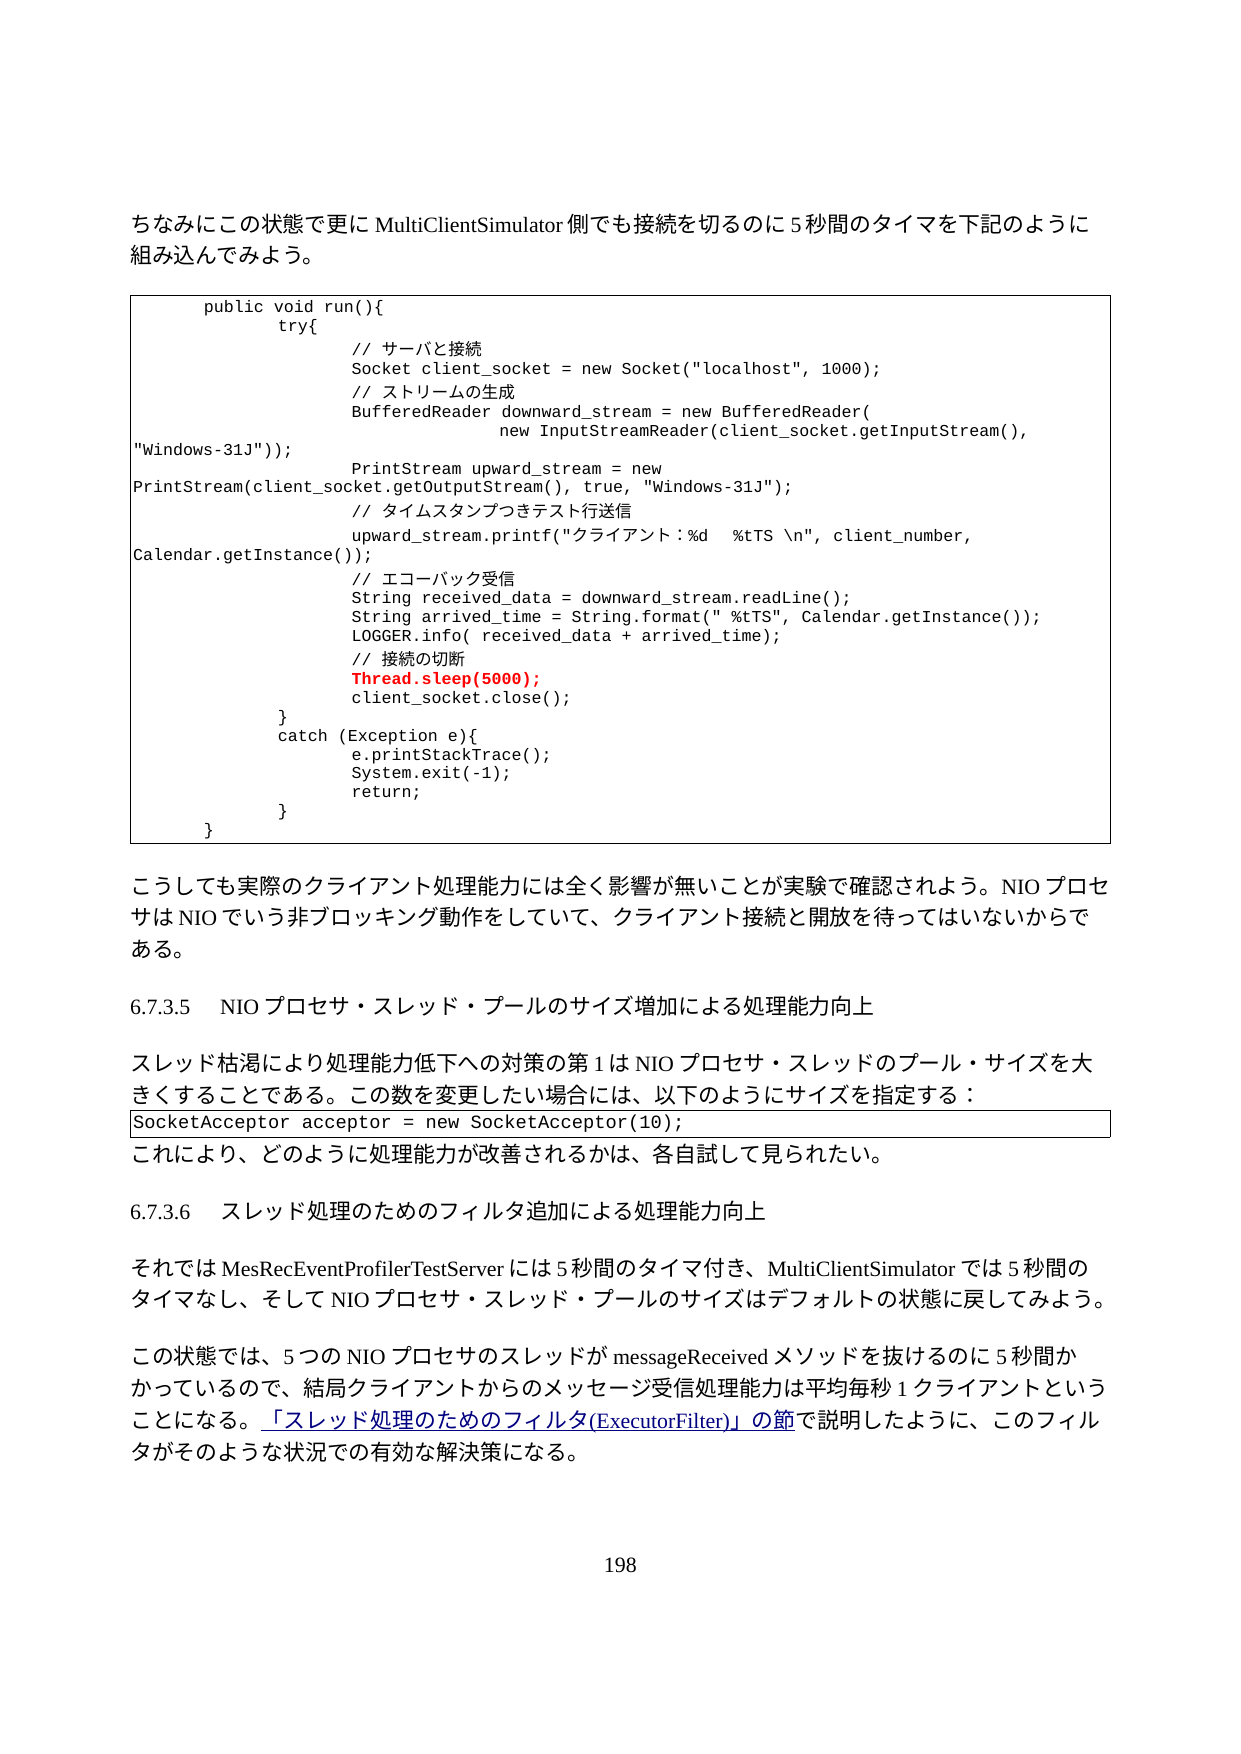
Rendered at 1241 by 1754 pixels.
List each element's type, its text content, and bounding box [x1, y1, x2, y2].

text スレッド枯渇により処理能力低下への対策の第1はNIOプロセサ・スレッドのプール・サイズを大きくすることである。この数を変更したい場合には、以下のようにサイズを指定する： [130, 1046, 1110, 1109]
text ちなみにこの状態で更にMultiClientSimulator側でも接続を切るのに5秒間のタイマを下記のように組み込んでみよう。 [130, 207, 1110, 270]
text // サーバと接続 [131, 333, 1110, 357]
text Socket client_socket = new Socket("localhost", 1000); [131, 357, 1110, 376]
subtitle NIOプロセサ・スレッド・プールのサイズ増加による処理能力向上 [130, 989, 1110, 1021]
text try{ [131, 314, 1110, 333]
text return; [131, 781, 1110, 800]
text LOGGER.info( received_data + arrived_time); [131, 624, 1110, 643]
text } [131, 819, 1110, 843]
text それではMesRecEventProfilerTestServerには5秒間のタイマ付き、MultiClientSimulatorでは5秒間のタイマなし、そしてNIOプロセサ・スレッド・プールのサイズはデフォルトの状態に戻してみよう。 [130, 1251, 1110, 1314]
text これにより、どのように処理能力が改善されるかは、各自試して見られたい。 [130, 1138, 1110, 1168]
text } [131, 706, 1110, 724]
text この状態では、5つのNIOプロセサのスレッドがmessageReceivedメソッドを抜けるのに5秒間かかっているので、結局クライアントからのメッセージ受信処理能力は平均毎秒1クライアントということになる。「スレッド処理のためのフィルタ(ExecutorFilter)」の節で説明したように、このフィルタがそのような状況での有効な解決策になる。 [130, 1339, 1110, 1466]
subtitle スレッド処理のためのフィルタ追加による処理能力向上 [130, 1194, 1110, 1225]
text // タイムスタンプつきテスト行送信 [131, 495, 1110, 519]
text public void run(){ [131, 296, 1110, 314]
text こうしても実際のクライアント処理能力には全く影響が無いことが実験で確認されよう。NIOプロセサはNIOでいう非ブロッキング動作をしていて、クライアント接続と開放を待ってはいないからである。 [130, 869, 1110, 964]
text e.printStackTrace(); [131, 743, 1110, 762]
text String received_data = downward_stream.readLine(); [131, 587, 1110, 606]
text catch (Exception e){ [131, 724, 1110, 743]
text System.exit(-1); [131, 762, 1110, 781]
text } [131, 800, 1110, 819]
text SocketAcceptor acceptor = new SocketAcceptor(10); [131, 1111, 1110, 1137]
text new InputStreamReader(client_socket.getInputStream(), "Windows-31J")); [131, 419, 1110, 457]
text BufferedReader downward_stream = new BufferedReader( [131, 401, 1110, 419]
text upward_stream.printf("クライアント：%d %tTS \n", client_number, Calendar.getInstance()); [131, 519, 1110, 562]
text client_socket.close(); [131, 687, 1110, 706]
text PrintStream upward_stream = new PrintStream(client_socket.getOutputStream(), true, "Windows-31J"); [131, 457, 1110, 495]
text // 接続の切断 [131, 643, 1110, 668]
text Thread.sleep(5000); [131, 668, 1110, 687]
text // ストリームの生成 [131, 376, 1110, 401]
text String arrived_time = String.format(" %tTS", Calendar.getInstance()); [131, 606, 1110, 624]
text // エコーバック受信 [131, 562, 1110, 587]
